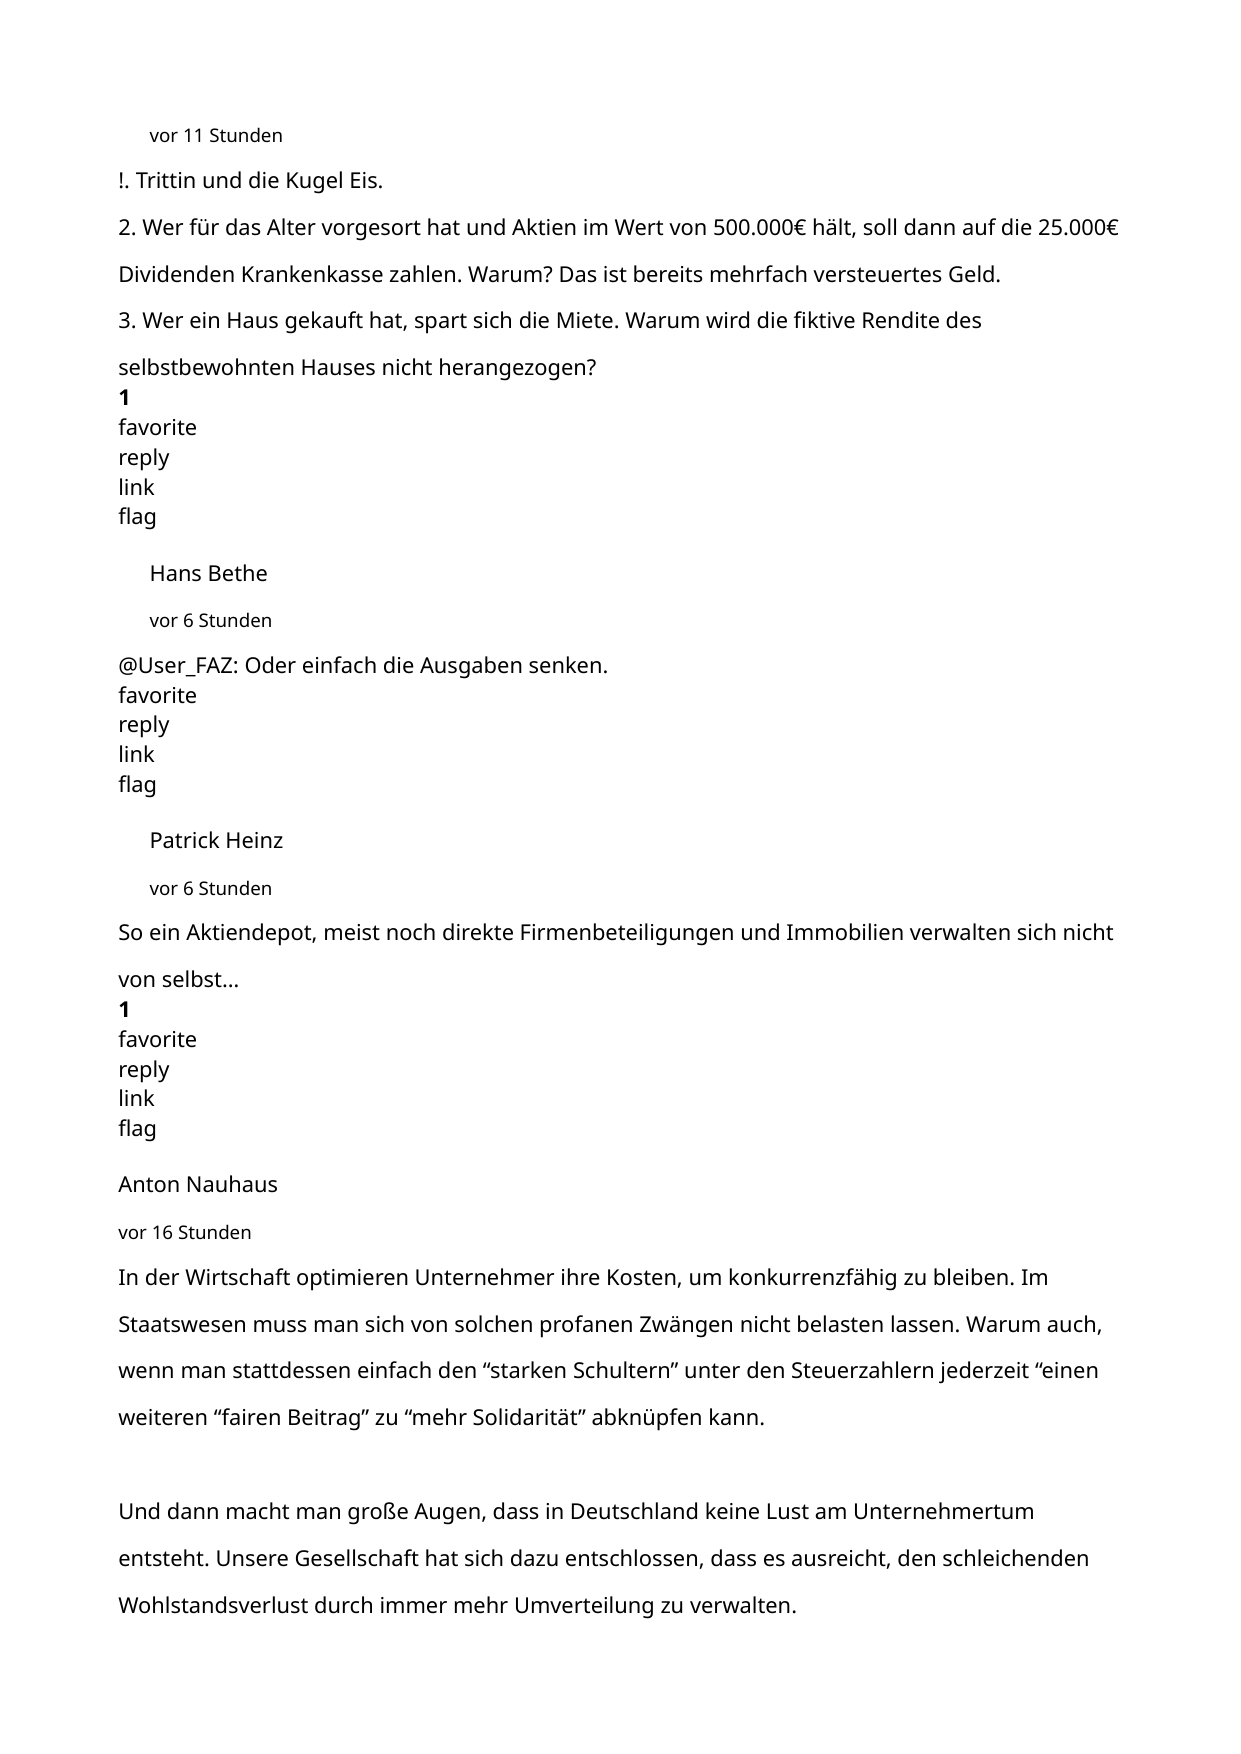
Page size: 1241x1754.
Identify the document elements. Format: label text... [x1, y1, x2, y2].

text Anton Nauhaus [118, 1159, 1114, 1199]
text vor 16 Stunden [118, 1215, 1122, 1244]
text So ein Aktiendepot, meist noch direkte Firmenbeteiligungen und Immobilien verwalten sich nicht von selbst… [118, 900, 1122, 994]
text flag [118, 501, 1122, 531]
text link [118, 1083, 1122, 1113]
text !. Trittin und die Kugel Eis. 2. Wer für das Alter vorgesort hat und Aktien im Wert von 500.000€ hält, soll dann auf die 25.000€ Dividenden Krankenkasse zahlen. Warum? Das ist bereits mehrfach versteuertes Geld. 3. Wer ein Haus gekauft hat, spart sich die Miete. Warum wird die fiktive Rendite des selbstbewohnten Hauses nicht herangezogen? [118, 148, 1122, 382]
text flag [118, 769, 1122, 799]
text favorite [118, 412, 1122, 442]
text link [118, 472, 1122, 501]
text flag [118, 1113, 1122, 1143]
text reply [118, 442, 1122, 472]
text 1 [118, 382, 1122, 412]
text favorite [118, 1024, 1122, 1054]
text reply [118, 709, 1122, 739]
text favorite [118, 679, 1122, 709]
text In der Wirtschaft optimieren Unternehmer ihre Kosten, um konkurrenzfähig zu bleiben. Im Staatswesen muss man sich von solchen profanen Zwängen nicht belasten lassen. Warum auch, wenn man stattdessen einfach den “starken Schultern” unter den Steuerzahlern jederzeit “einen weiteren “fairen Beitrag” zu “mehr Solidarität” abknüpfen kann. Und dann macht man große Augen, dass in Deutschland keine Lust am Unternehmertum entsteht. Unsere Gesellschaft hat sich dazu entschlossen, dass es ausreicht, den schleichenden Wohlstandsverlust durch immer mehr Umverteilung zu verwalten. [118, 1244, 1122, 1619]
text vor 6 Stunden [149, 871, 1122, 900]
text Patrick Heinz [149, 814, 1114, 855]
text reply [118, 1054, 1122, 1083]
text 1 [118, 994, 1122, 1024]
text vor 6 Stunden [149, 603, 1122, 633]
text @User_FAZ: Oder einfach die Ausgaben senken. [118, 633, 1122, 679]
text vor 11 Stunden [149, 118, 1122, 148]
text Hans Bethe [149, 547, 1114, 587]
text link [118, 739, 1122, 769]
